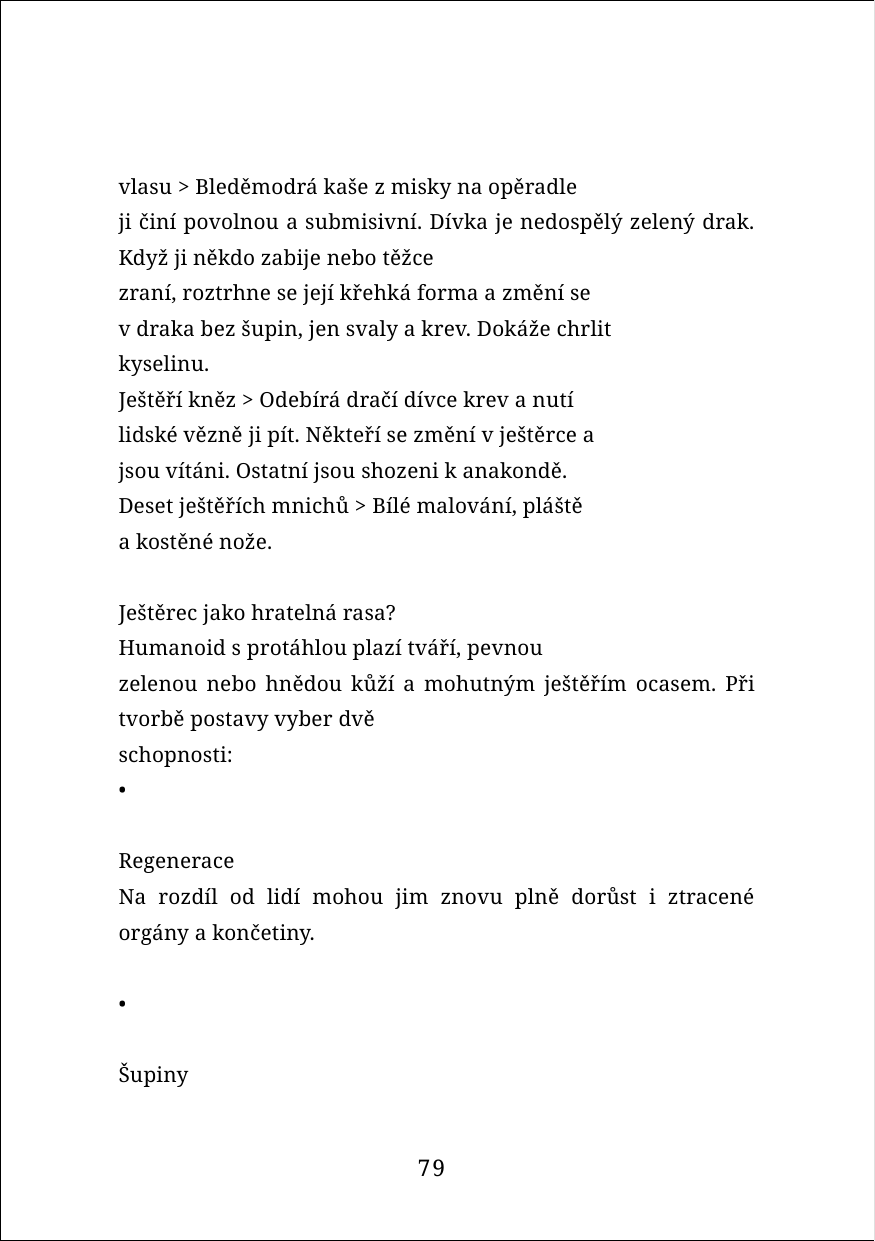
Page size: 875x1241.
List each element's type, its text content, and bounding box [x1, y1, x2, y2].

text vlasu > Bleděmodrá kaše z misky na opěradle ji činí povolnou a submisivní. Dívka je nedospělý zelený drak. Když ji někdo zabije nebo těžce zraní, roztrhne se její křehká forma a změní se v draka bez šupin, jen svaly a krev. Dokáže chrlit kyselinu. Ještěří kněz > Odebírá dračí dívce krev a nutí lidské vězně ji pít. Někteří se změní v ještěrce a jsou vítáni. Ostatní jsou shozeni k anakondě. Deset ještěřích mnichů > Bílé malování, pláště a kostěné nože. Ještěrec jako hratelná rasa? Humanoid s protáhlou plazí tváří, pevnou zelenou nebo hnědou kůží a mohutným ještěřím ocasem. Při tvorbě postavy vyber dvě schopnosti: • Regenerace Na rozdíl od lidí mohou jim znovu plně dorůst i ztracené orgány a končetiny. • Šupiny [118, 172, 756, 1088]
